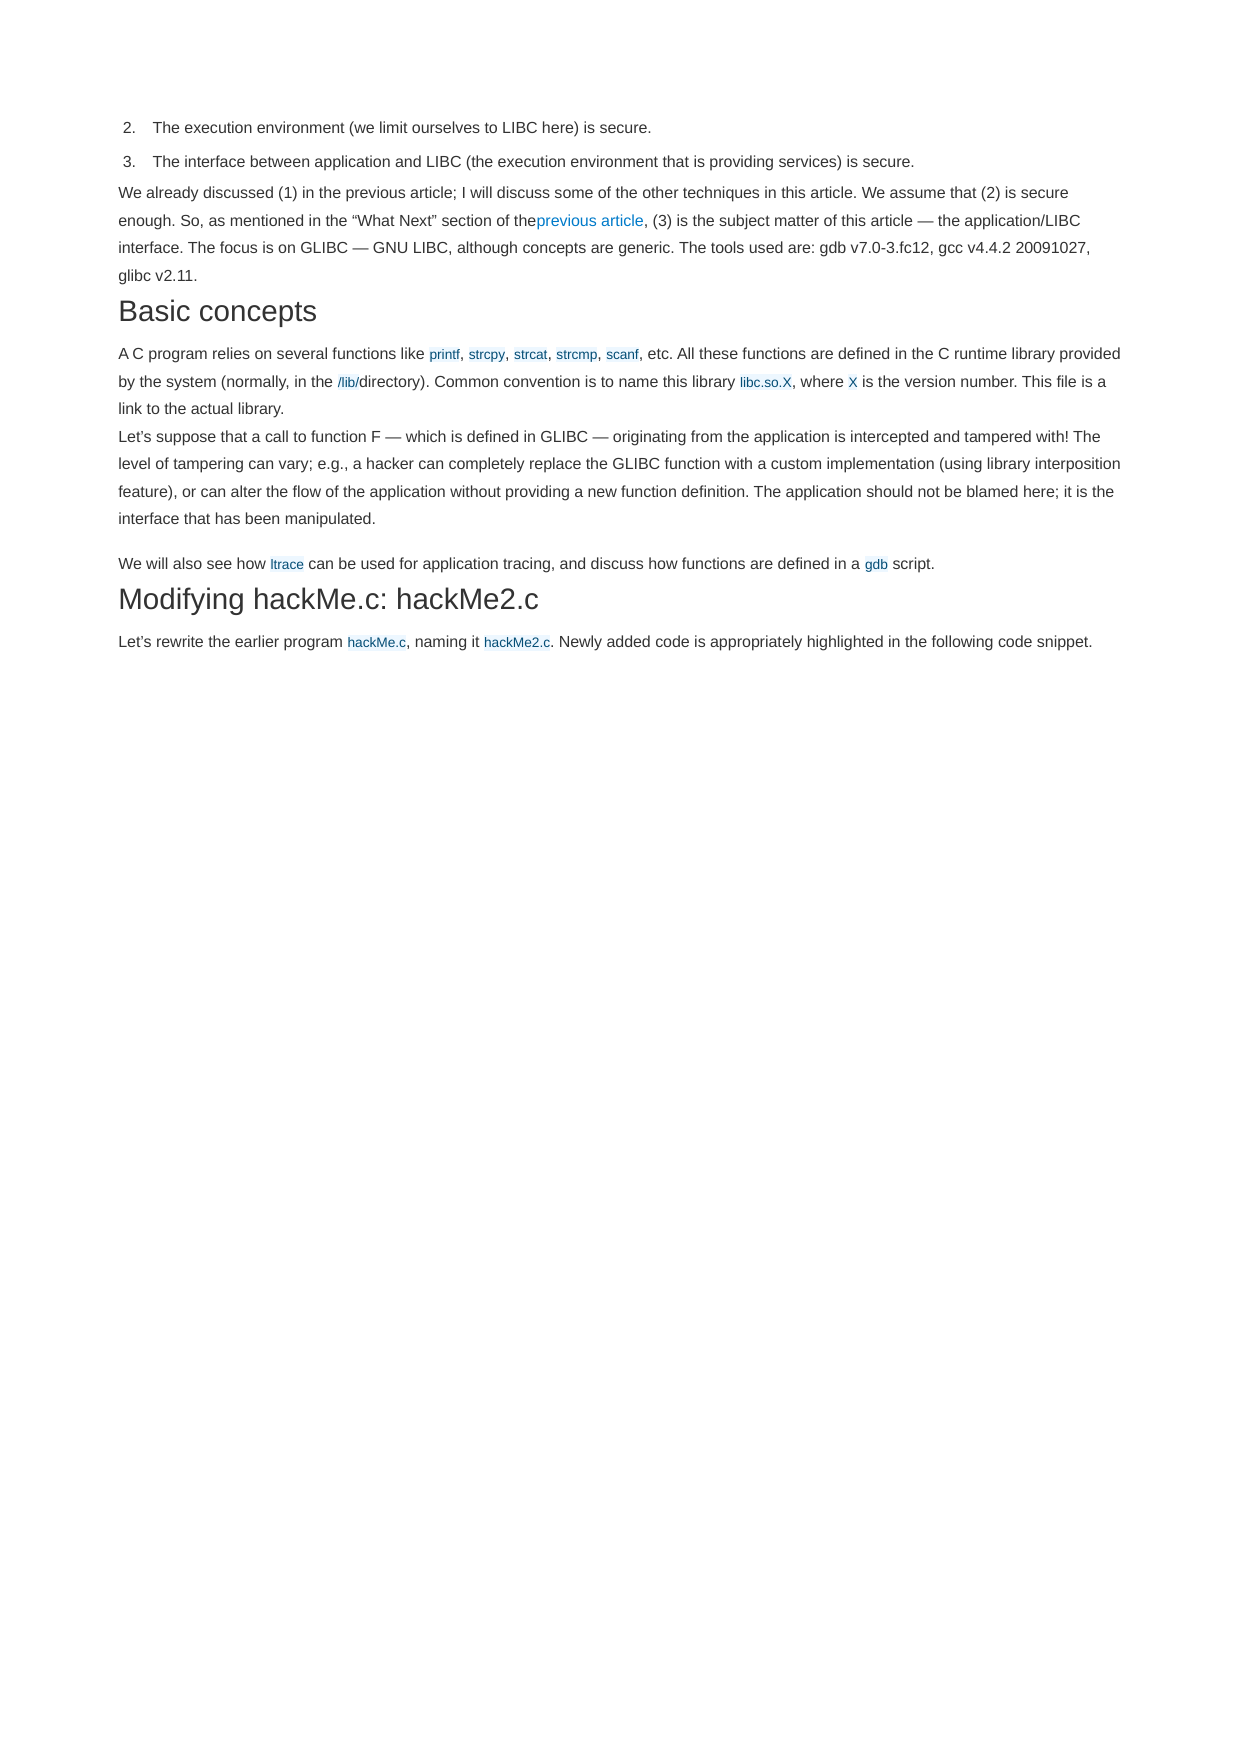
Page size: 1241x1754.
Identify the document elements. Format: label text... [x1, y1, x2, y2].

text Let’s suppose that a call to function F — which is defined in GLIBC — originating from the application is intercepted and tampered with! The level of tampering can vary; e.g., a hacker can completely replace the GLIBC function with a custom implementation (using library interposition feature), or can alter the flow of the application without providing a new function definition. The application should not be blamed here; it is the interface that has been manipulated. [118, 427, 1122, 528]
list The execution environment (we limit ourselves to LIBC here) is secure. [123, 118, 1122, 136]
text A C program relies on several functions like printf, strcpy, strcat, strcmp, scanf, etc. All these functions are defined in the C runtime library provided by the system (normally, in the /lib/directory). Common convention is to name this library libc.so.X, where X is the version number. This file is a link to the actual library. [118, 344, 1122, 418]
text We will also see how ltrace can be used for application tracing, and discuss how functions are defined in a gdb script. [118, 554, 1122, 572]
subtitle Basic concepts [118, 293, 1122, 327]
text Let’s rewrite the earlier program hackMe.c, naming it hackMe2.c. Newly added code is appropriately highlighted in the following code snippet. [118, 633, 1122, 651]
text We already discussed (1) in the previous article; I will discuss some of the other techniques in this article. We assume that (2) is secure enough. So, as mentioned in the “What Next” section of theprevious article, (3) is the subject matter of this article — the application/LIBC interface. The focus is on GLIBC — GNU LIBC, although concepts are generic. The tools used are: gdb v7.0-3.fc12, gcc v4.4.2 20091027, glibc v2.11. [118, 183, 1122, 284]
list The interface between application and LIBC (the execution environment that is providing services) is secure. [123, 152, 1122, 171]
subtitle Modifying hackMe.c: hackMe2.c [118, 582, 1122, 616]
